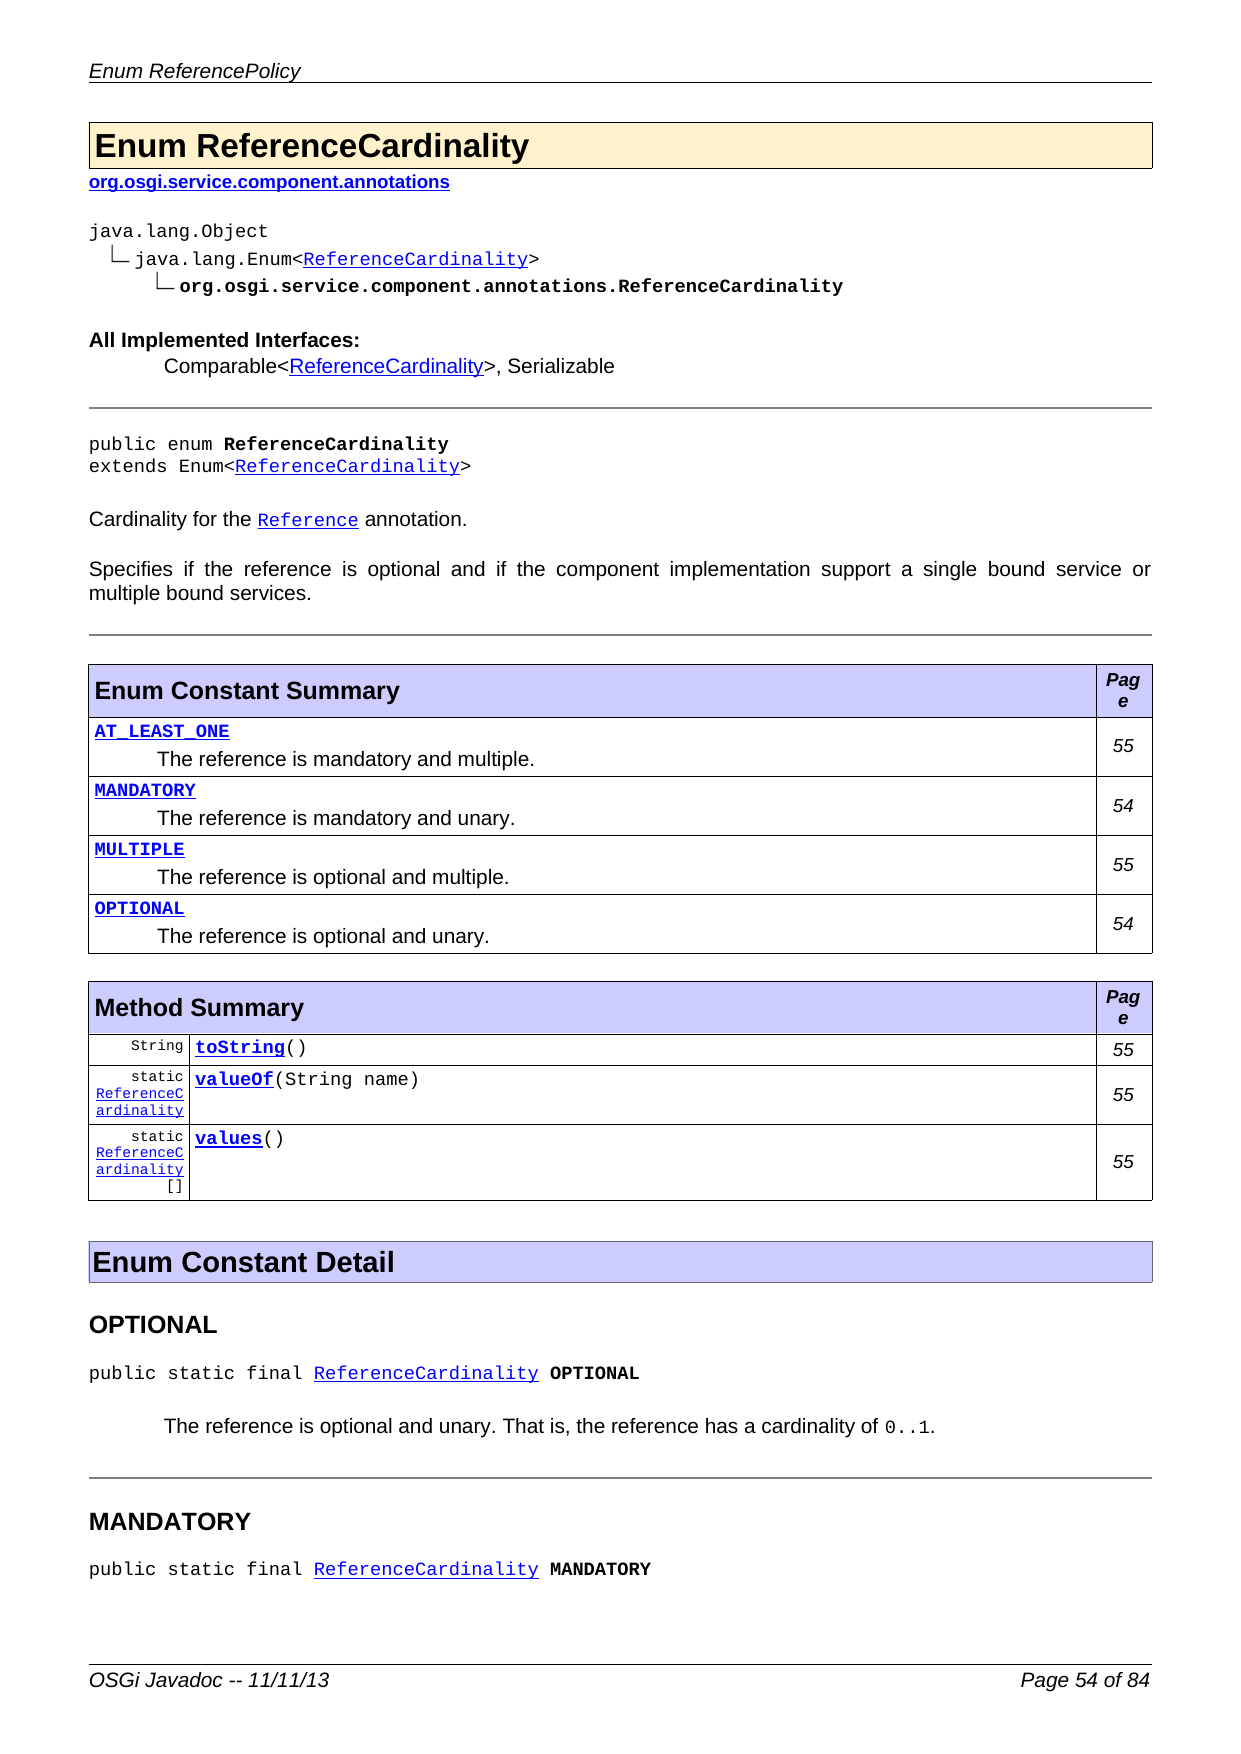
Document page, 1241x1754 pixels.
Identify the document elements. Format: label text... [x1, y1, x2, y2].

text java.lang.Object [88, 222, 1152, 243]
picture [156, 270, 180, 293]
table_header Enum Constant Summary [89, 665, 1096, 717]
text Cardinality for the Reference annotation. [88, 507, 1152, 532]
text public static final ReferenceCardinality MANDATORY [88, 1560, 1152, 1581]
subtitle Enum Constant Detail [90, 1242, 1152, 1282]
table_cell MULTIPLE The reference is optional and multiple. [89, 836, 1096, 894]
table_cell 54 [1097, 1066, 1152, 1124]
table_cell 54 [1097, 836, 1152, 894]
table_header Page [1097, 665, 1152, 717]
text public static final ReferenceCardinality OPTIONAL [88, 1363, 1152, 1385]
table_cell values() [190, 1125, 1096, 1200]
text The reference is optional and unary. That is, the reference has a cardinality of 0..1. [163, 1414, 1152, 1439]
table_cell valueOf(String name) [190, 1066, 1096, 1124]
table_cell AT_LEAST_ONE The reference is mandatory and multiple. [89, 718, 1096, 776]
table_cell OPTIONAL The reference is optional and unary. [89, 895, 1096, 953]
table_cell static ReferenceCardinality [89, 1066, 189, 1124]
table_header Method Summary [89, 982, 1096, 1033]
table_cell MANDATORY The reference is mandatory and unary. [89, 777, 1096, 835]
subtitle MANDATORY [88, 1507, 1152, 1536]
text org.osgi.service.component.annotations.ReferenceCardinality [88, 271, 1152, 298]
text java.lang.Enum<ReferenceCardinality> [88, 243, 1152, 271]
table_cell toString() [190, 1035, 1096, 1065]
subtitle All Implemented Interfaces: [88, 327, 1152, 351]
subtitle OPTIONAL [88, 1311, 1152, 1339]
table_cell 54 [1097, 1035, 1152, 1065]
table_cell 54 [1097, 1125, 1152, 1200]
picture [111, 243, 135, 266]
subtitle Enum ReferenceCardinality [90, 123, 1152, 168]
table_cell String [89, 1035, 189, 1065]
text Specifies if the reference is optional and if the component implementation support a single bound service or multiple bound services. [88, 557, 1152, 605]
text public enum ReferenceCardinality [88, 435, 1152, 456]
text extends Enum<ReferenceCardinality> [88, 456, 1152, 478]
table_cell 54 [1097, 718, 1152, 776]
table_cell 53 [1097, 777, 1152, 835]
table_cell static ReferenceCardinality[] [89, 1125, 189, 1200]
text org.osgi.service.component.annotations [88, 171, 1152, 193]
table_header Page [1097, 982, 1152, 1033]
text Comparable<ReferenceCardinality>, Serializable [163, 354, 1152, 378]
table_cell 53 [1097, 895, 1152, 953]
